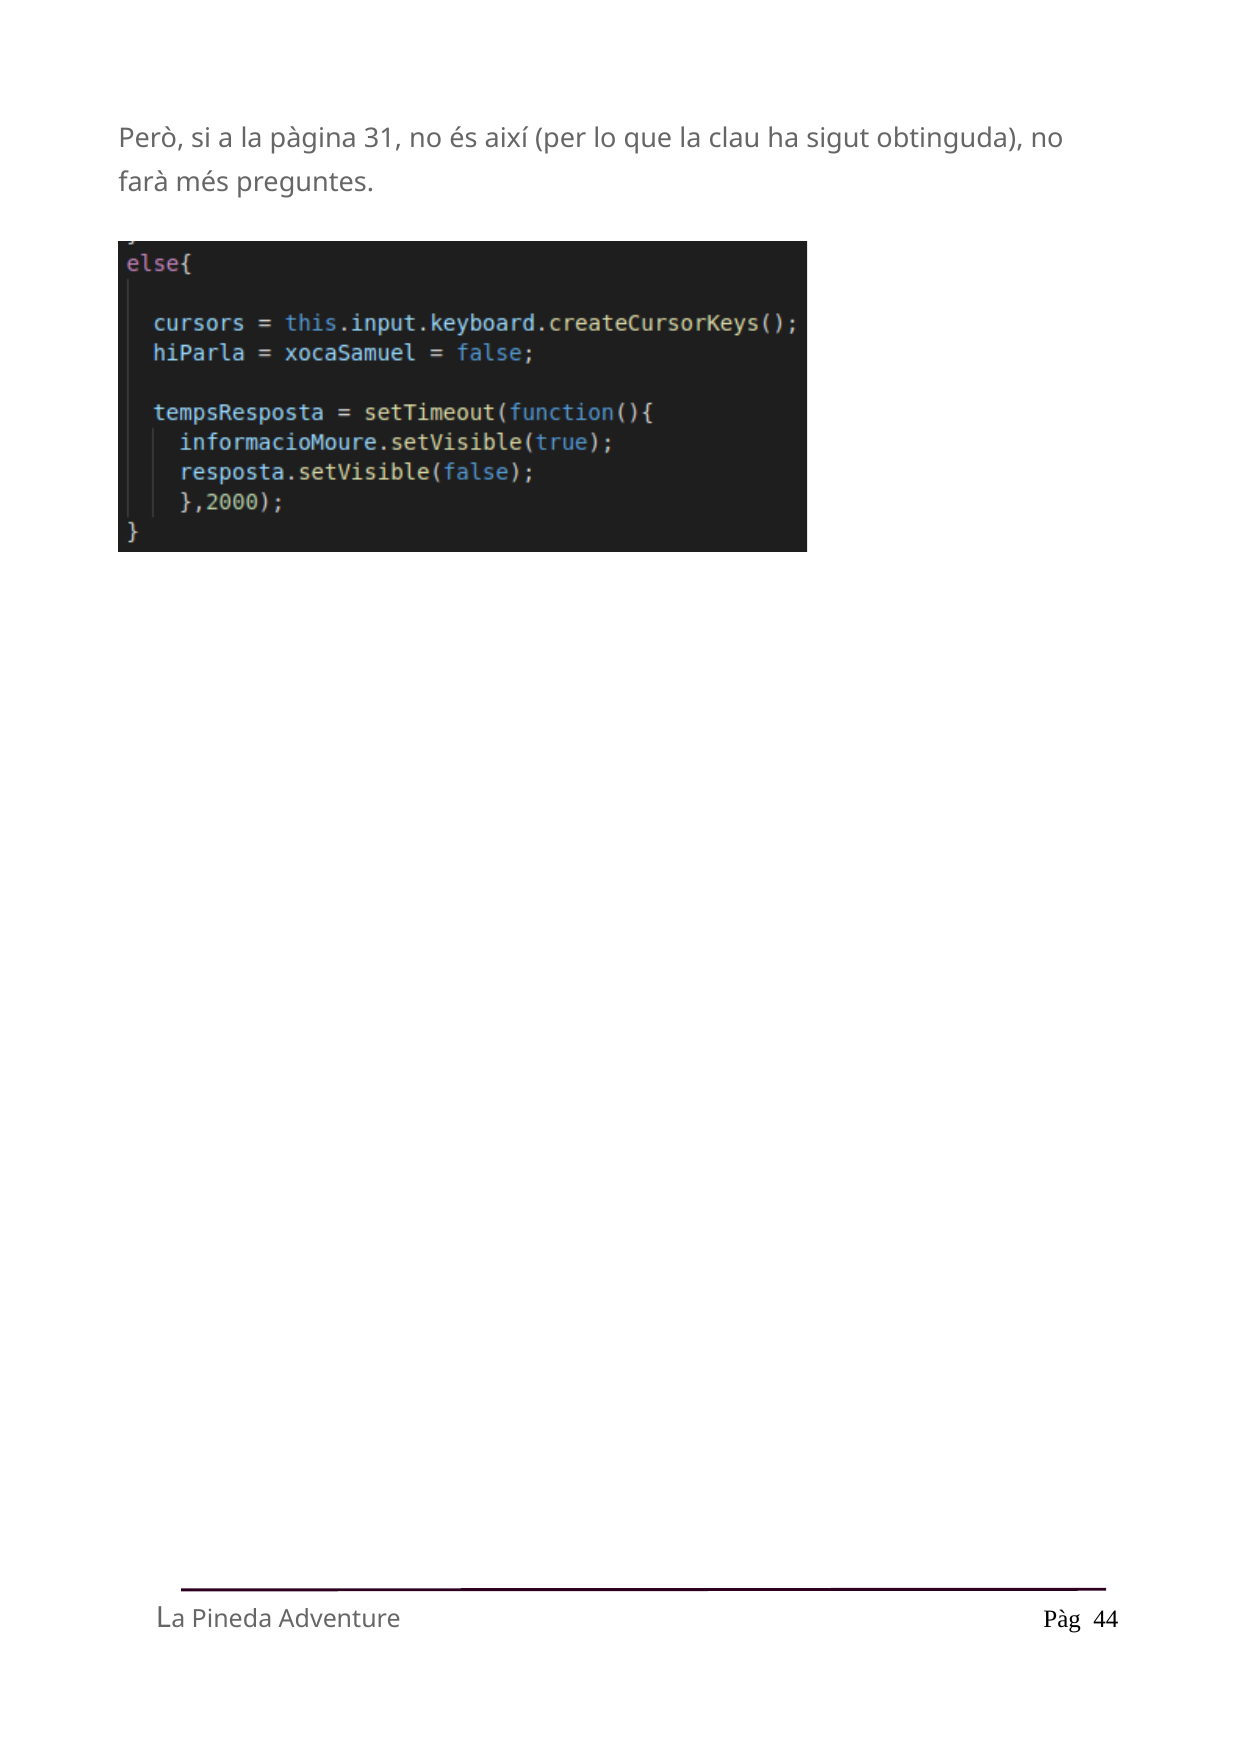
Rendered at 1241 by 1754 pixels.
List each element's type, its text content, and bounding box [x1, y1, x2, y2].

picture [118, 241, 808, 552]
text Però, si a la pàgina 31, no és així (per lo que la clau ha sigut obtinguda), no farà més preguntes. [118, 118, 1106, 199]
